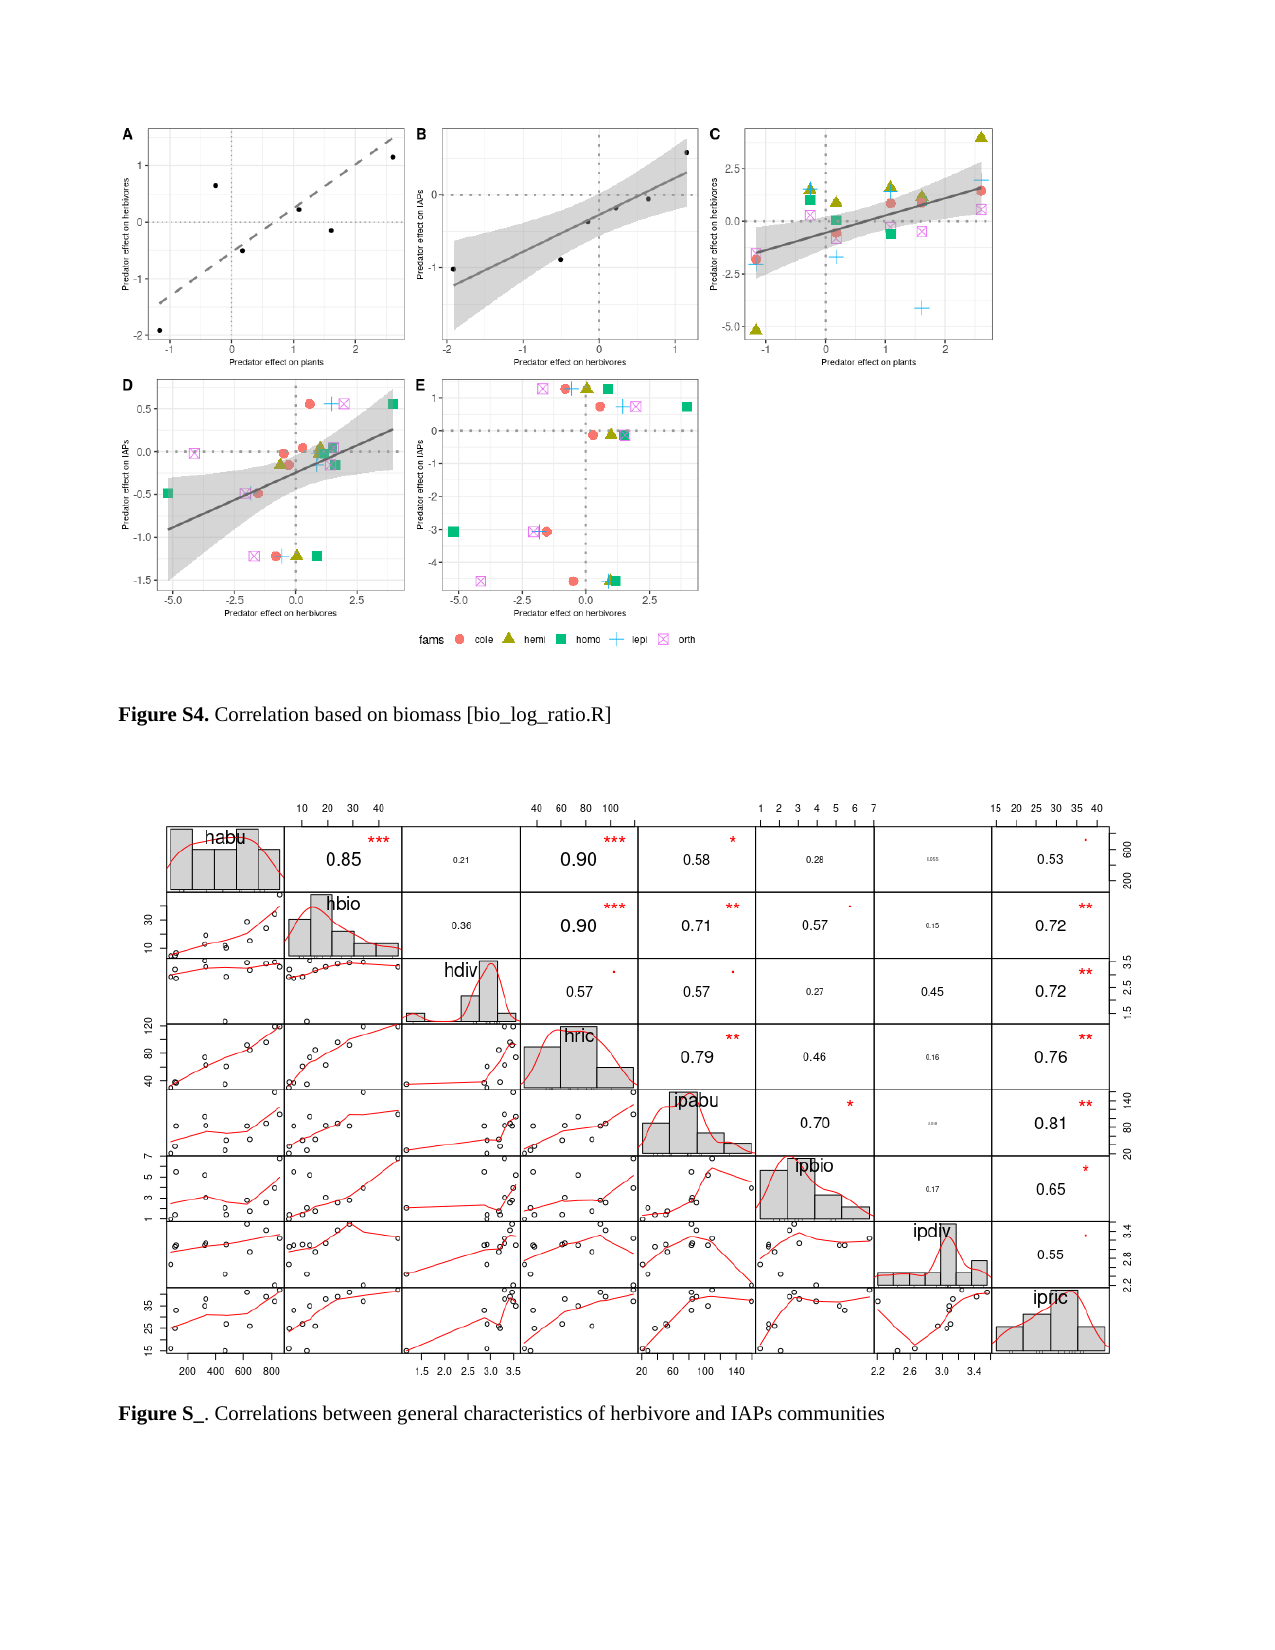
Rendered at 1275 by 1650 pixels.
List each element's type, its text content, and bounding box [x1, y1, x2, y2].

text Figure S4. Correlation based on biomass [bio_log_ratio.R] [118, 702, 1157, 726]
picture [116, 122, 998, 654]
text Figure S_. Correlations between general characteristics of herbivore and IAPs communities [118, 1401, 1157, 1424]
picture [118, 778, 1157, 1401]
